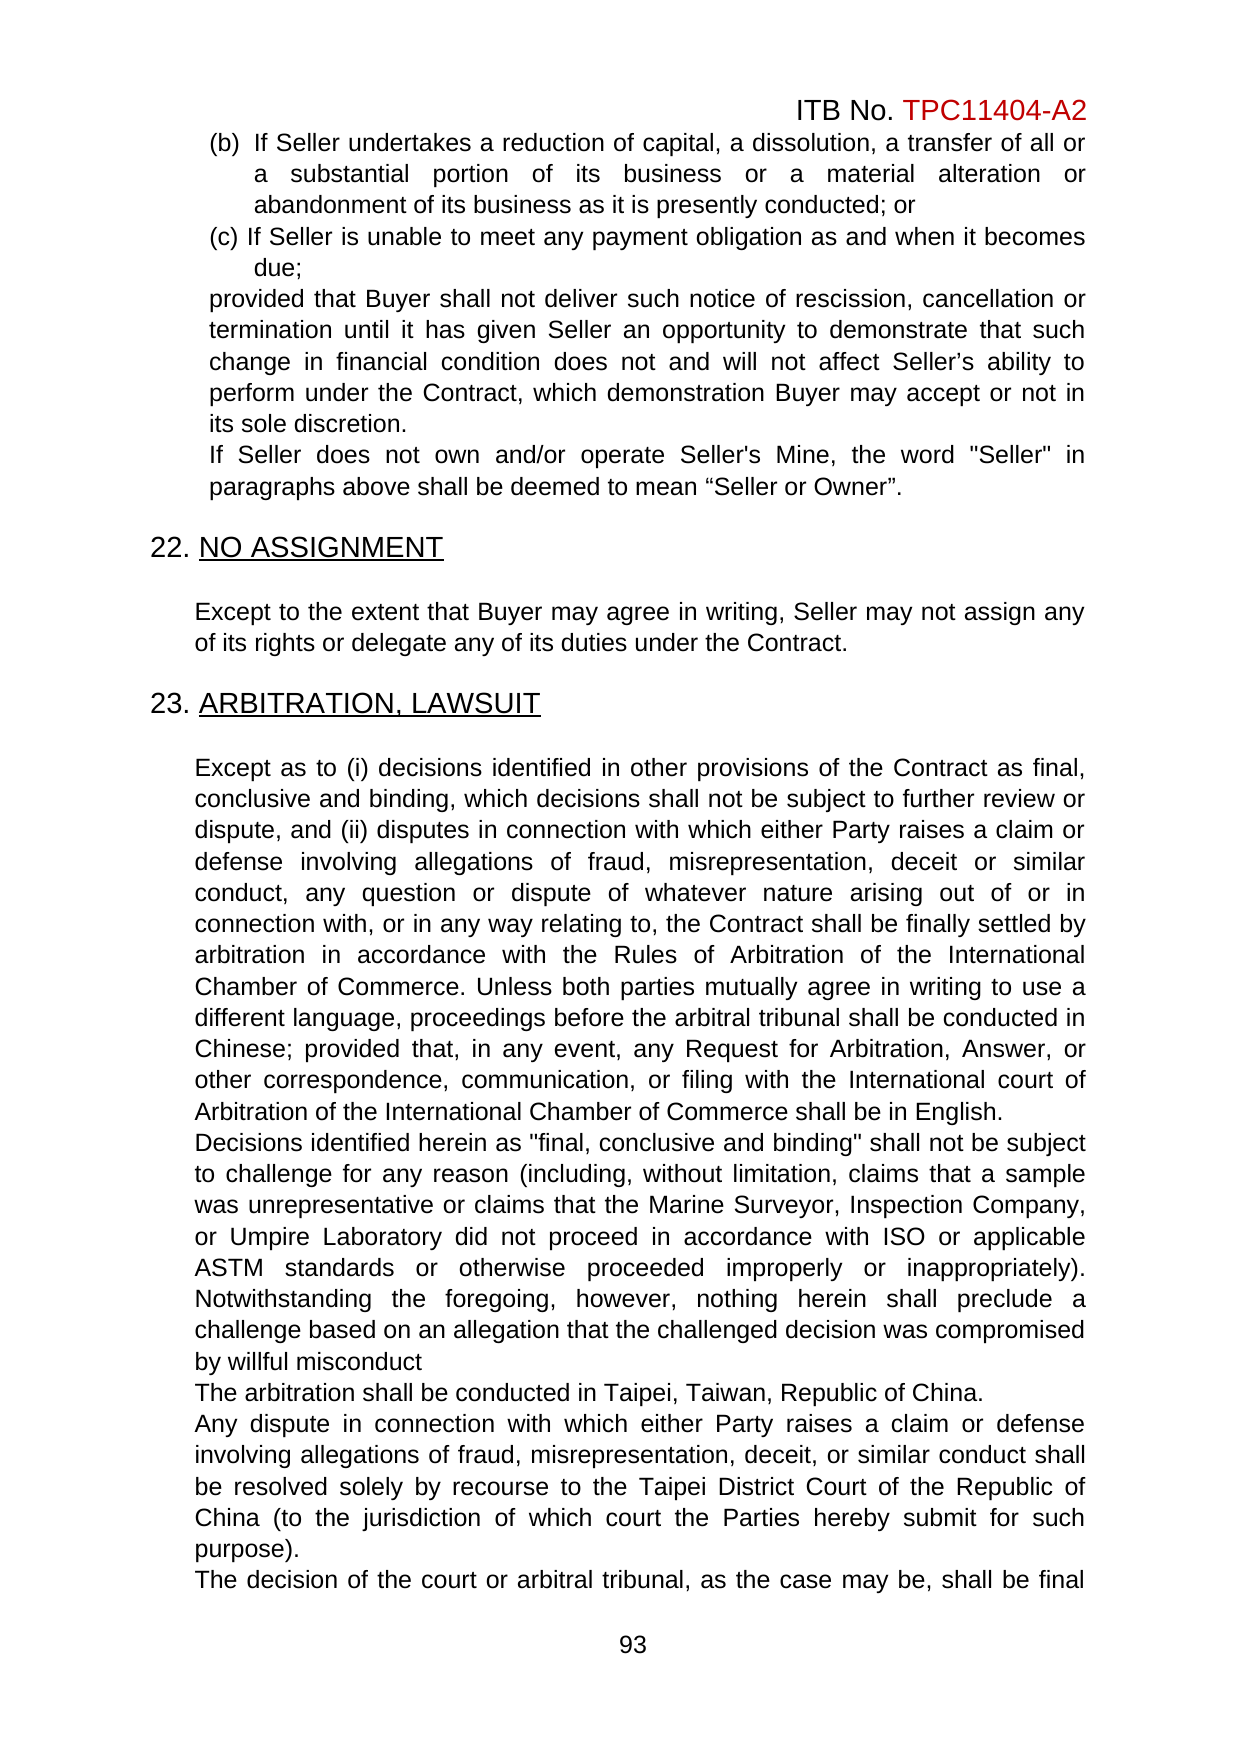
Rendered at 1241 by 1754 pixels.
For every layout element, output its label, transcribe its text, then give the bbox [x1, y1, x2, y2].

text 22. NO ASSIGNMENT [150, 532, 1192, 564]
text The arbitration shall be conducted in Taipei, Taiwan, Republic of China. [194, 1376, 1087, 1407]
text (c) If Seller is unable to meet any payment obligation as and when it becomes due; [209, 220, 1087, 282]
text Except to the extent that Buyer may agree in writing, Seller may not assign any of its rights or delegate any of its duties under the Contract. [194, 595, 1087, 657]
text provided that Buyer shall not deliver such notice of rescission, cancellation or termination until it has given Seller an opportunity to demonstrate that such change in financial condition does not and will not affect Seller’s ability to perform under the Contract, which demonstration Buyer may accept or not in its sole discretion. [209, 282, 1087, 439]
text Except as to (i) decisions identified in other provisions of the Contract as final, conclusive and binding, which decisions shall not be subject to further review or dispute, and (ii) disputes in connection with which either Party raises a claim or defense involving allegations of fraud, misrepresentation, deceit or similar conduct, any question or dispute of whatever nature arising out of or in connection with, or in any way relating to, the Contract shall be finally settled by arbitration in accordance with the Rules of Arbitration of the International Chamber of Commerce. Unless both parties mutually agree in writing to use a different language, proceedings before the arbitral tribunal shall be conducted in Chinese; provided that, in any event, any Request for Arbitration, Answer, or other correspondence, communication, or filing with the International court of Arbitration of the International Chamber of Commerce shall be in English. [194, 751, 1087, 1126]
text 23. ARBITRATION, LAWSUIT [150, 689, 1192, 720]
text Any dispute in connection with which either Party raises a claim or defense involving allegations of fraud, misrepresentation, deceit, or similar conduct shall be resolved solely by recourse to the Taipei District Court of the Republic of China (to the jurisdiction of which court the Parties hereby submit for such purpose). [194, 1407, 1087, 1564]
text (b) If Seller undertakes a reduction of capital, a dissolution, a transfer of all or a substantial portion of its business or a material alteration or abandonment of its business as it is presently conducted; or [209, 126, 1087, 220]
text The decision of the court or arbitral tribunal, as the case may be, shall be final [194, 1564, 1087, 1595]
text If Seller does not own and/or operate Seller's Mine, the word "Seller" in paragraphs above shall be deemed to mean “Seller or Owner”. [209, 439, 1087, 501]
text Decisions identified herein as "final, conclusive and binding" shall not be subject to challenge for any reason (including, without limitation, claims that a sample was unrepresentative or claims that the Marine Surveyor, Inspection Company, or Umpire Laboratory did not proceed in accordance with ISO or applicable ASTM standards or otherwise proceeded improperly or inappropriately). Notwithstanding the foregoing, however, nothing herein shall preclude a challenge based on an allegation that the challenged decision was compromised by willful misconduct [194, 1126, 1087, 1376]
